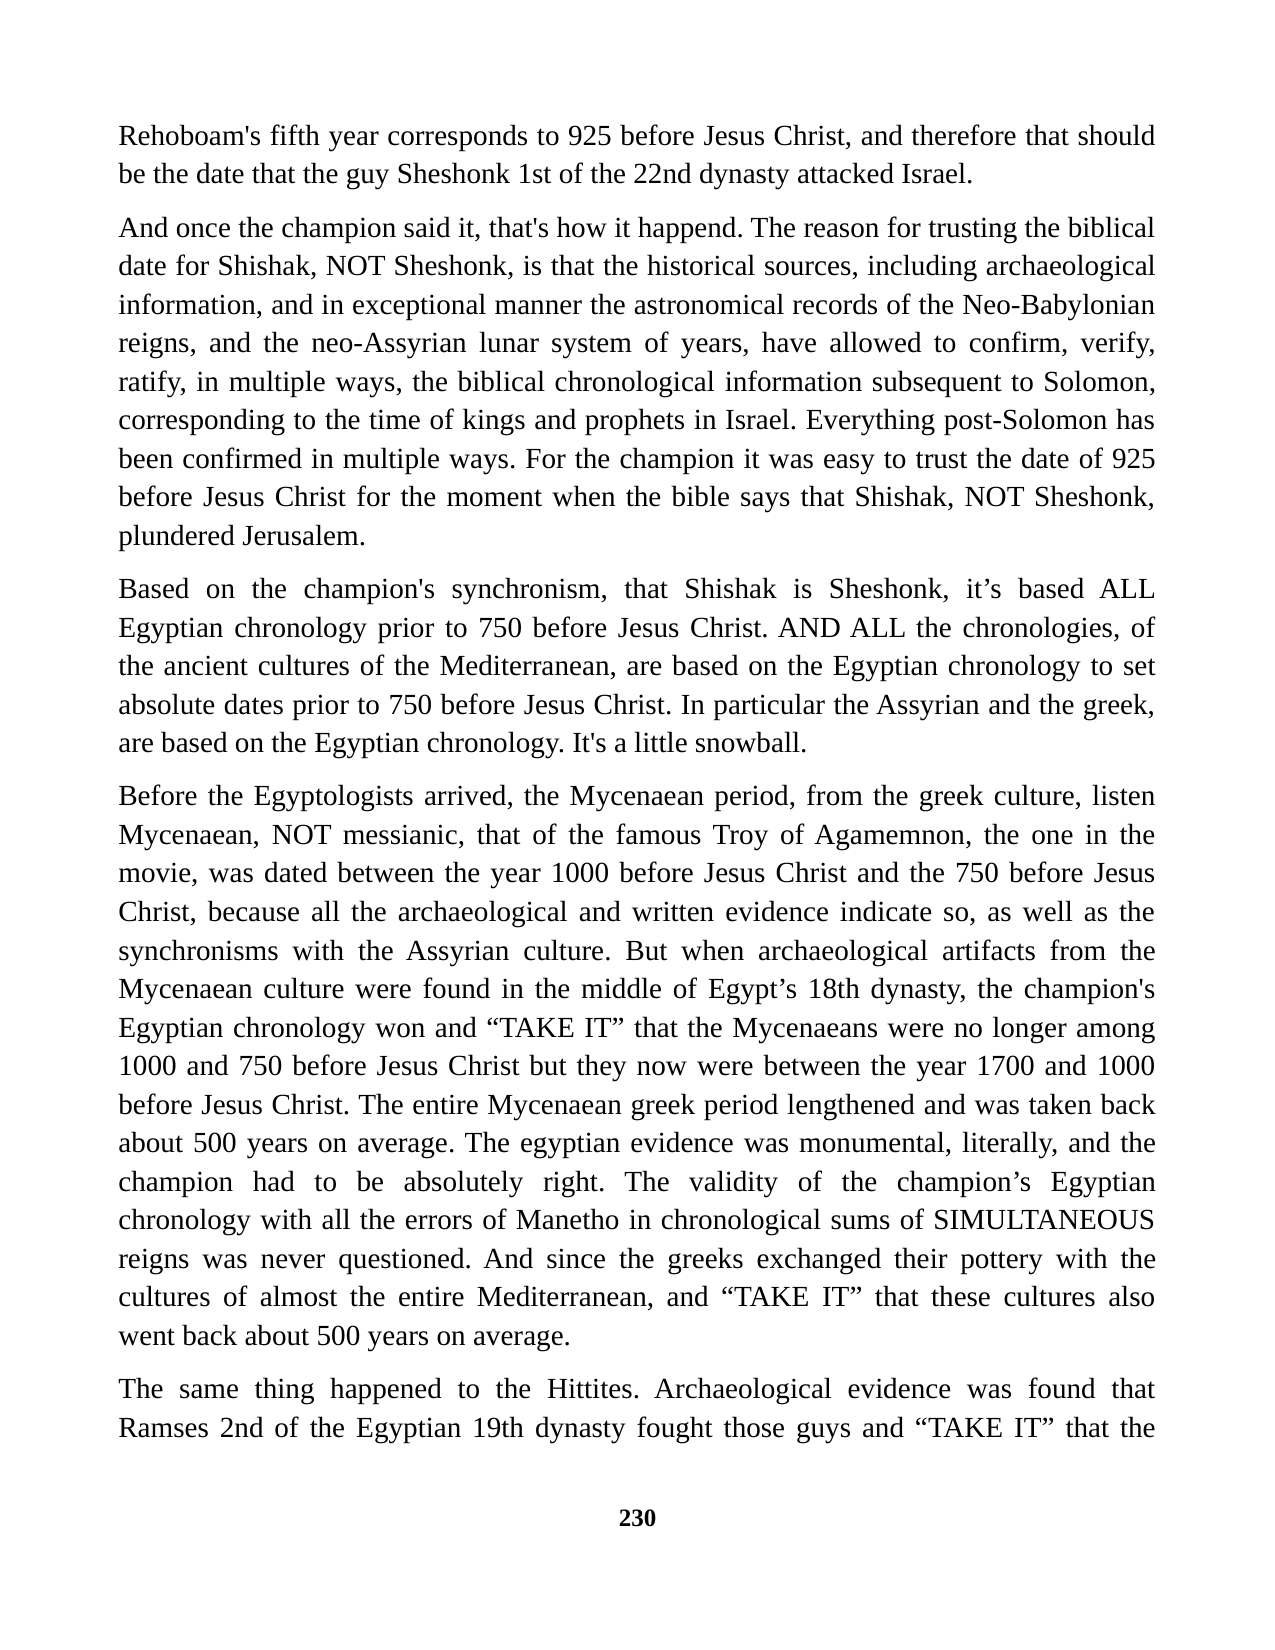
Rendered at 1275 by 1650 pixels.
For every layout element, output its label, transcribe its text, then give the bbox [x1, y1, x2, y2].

text Rehoboam's fifth year corresponds to 925 before Jesus Christ, and therefore that should be the date that the guy Sheshonk 1st of the 22nd dynasty attacked Israel. [118, 118, 1157, 190]
text Based on the champion's synchronism, that Shishak is Sheshonk, it’s based ALL Egyptian chronology prior to 750 before Jesus Christ. AND ALL the chronologies, of the ancient cultures of the Mediterranean, are based on the Egyptian chronology to set absolute dates prior to 750 before Jesus Christ. In particular the Assyrian and the greek, are based on the Egyptian chronology. It's a little snowball. [118, 571, 1157, 759]
text And once the champion said it, that's how it happend. The reason for trusting the biblical date for Shishak, NOT Sheshonk, is that the historical sources, including archaeological information, and in exceptional manner the astronomical records of the Neo-Babylonian reigns, and the neo-Assyrian lunar system of years, have allowed to confirm, verify, ratify, in multiple ways, the biblical chronological information subsequent to Solomon, corresponding to the time of kings and prophets in Israel. Everything post-Solomon has been confirmed in multiple ways. For the champion it was easy to trust the date of 925 before Jesus Christ for the moment when the bible says that Shishak, NOT Sheshonk, plundered Jerusalem. [118, 210, 1157, 552]
text The same thing happened to the Hittites. Archaeological evidence was found that Ramses 2nd of the Egyptian 19th dynasty fought those guys and “TAKE IT” that the [118, 1371, 1157, 1443]
text Before the Egyptologists arrived, the Mycenaean period, from the greek culture, listen Mycenaean, NOT messianic, that of the famous Troy of Agamemnon, the one in the movie, was dated between the year 1000 before Jesus Christ and the 750 before Jesus Christ, because all the archaeological and written evidence indicate so, as well as the synchronisms with the Assyrian culture. But when archaeological artifacts from the Mycenaean culture were found in the middle of Egypt’s 18th dynasty, the champion's Egyptian chronology won and “TAKE IT” that the Mycenaeans were no longer among 1000 and 750 before Jesus Christ but they now were between the year 1700 and 1000 before Jesus Christ. The entire Mycenaean greek period lengthened and was taken back about 500 years on average. The egyptian evidence was monumental, literally, and the champion had to be absolutely right. The validity of the champion’s Egyptian chronology with all the errors of Manetho in chronological sums of SIMULTANEOUS reigns was never questioned. And since the greeks exchanged their pottery with the cultures of almost the entire Mediterranean, and “TAKE IT” that these cultures also went back about 500 years on average. [118, 778, 1157, 1352]
